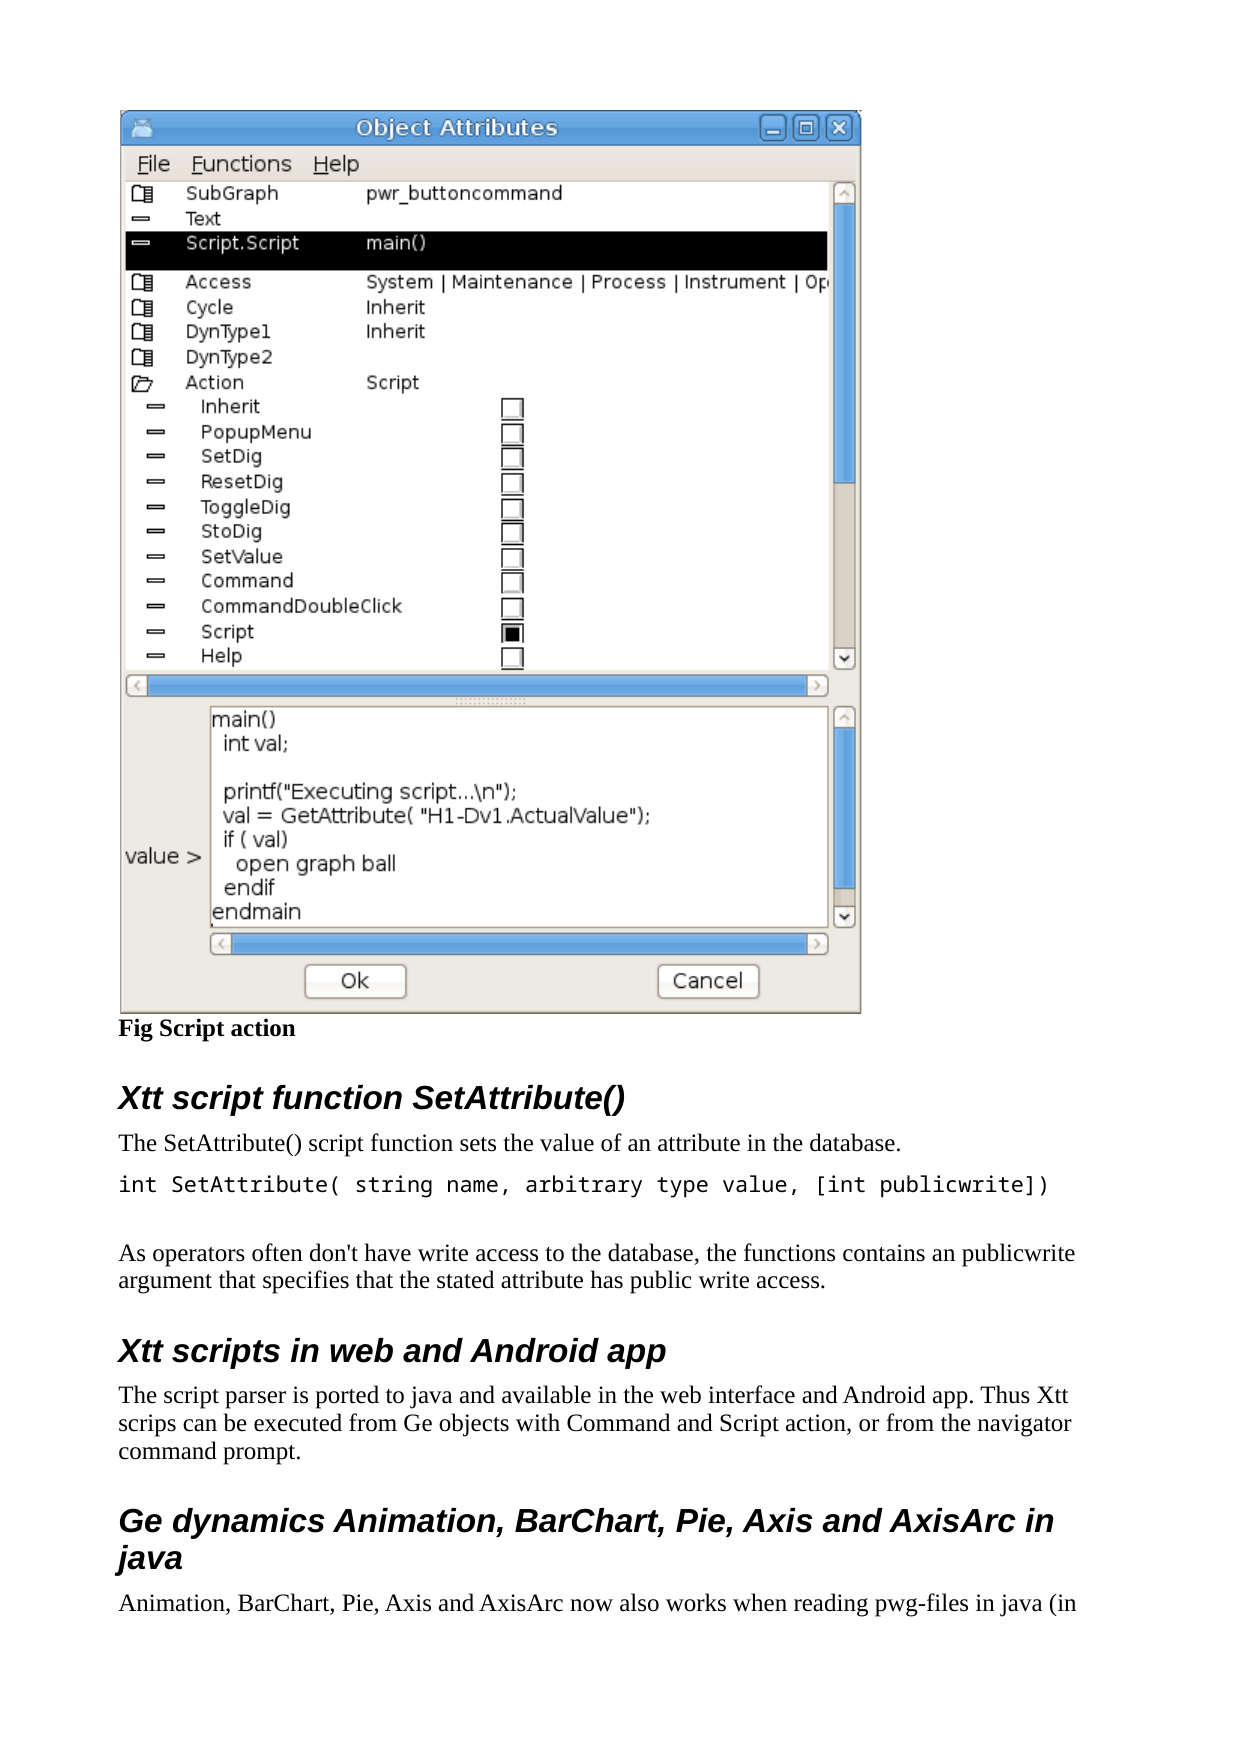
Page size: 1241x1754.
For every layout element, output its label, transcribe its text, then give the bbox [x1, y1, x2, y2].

text Animation, BarChart, Pie, Axis and AxisArc now also works when reading pwg-files in java (in [118, 1589, 1122, 1617]
text int SetAttribute( string name, arbitrary type value, [int publicwrite]) [118, 1169, 1122, 1199]
text Fig Script action [118, 1014, 1122, 1041]
subtitle Xtt scripts in web and Android app [118, 1332, 1122, 1369]
subtitle Xtt script function SetAttribute() [118, 1079, 1122, 1116]
picture [120, 110, 862, 1014]
text As operators often don't have write access to the database, the functions contains an publicwrite argument that specifies that the stated attribute has public write access. [118, 1239, 1122, 1294]
subtitle Ge dynamics Animation, BarChart, Pie, Axis and AxisArc in java [118, 1502, 1122, 1577]
text The SetAttribute() script function sets the value of an attribute in the database. [118, 1129, 1122, 1156]
text The script parser is ported to java and available in the web interface and Android app. Thus Xtt scrips can be executed from Ge objects with Command and Script action, or from the navigator command prompt. [118, 1382, 1122, 1465]
